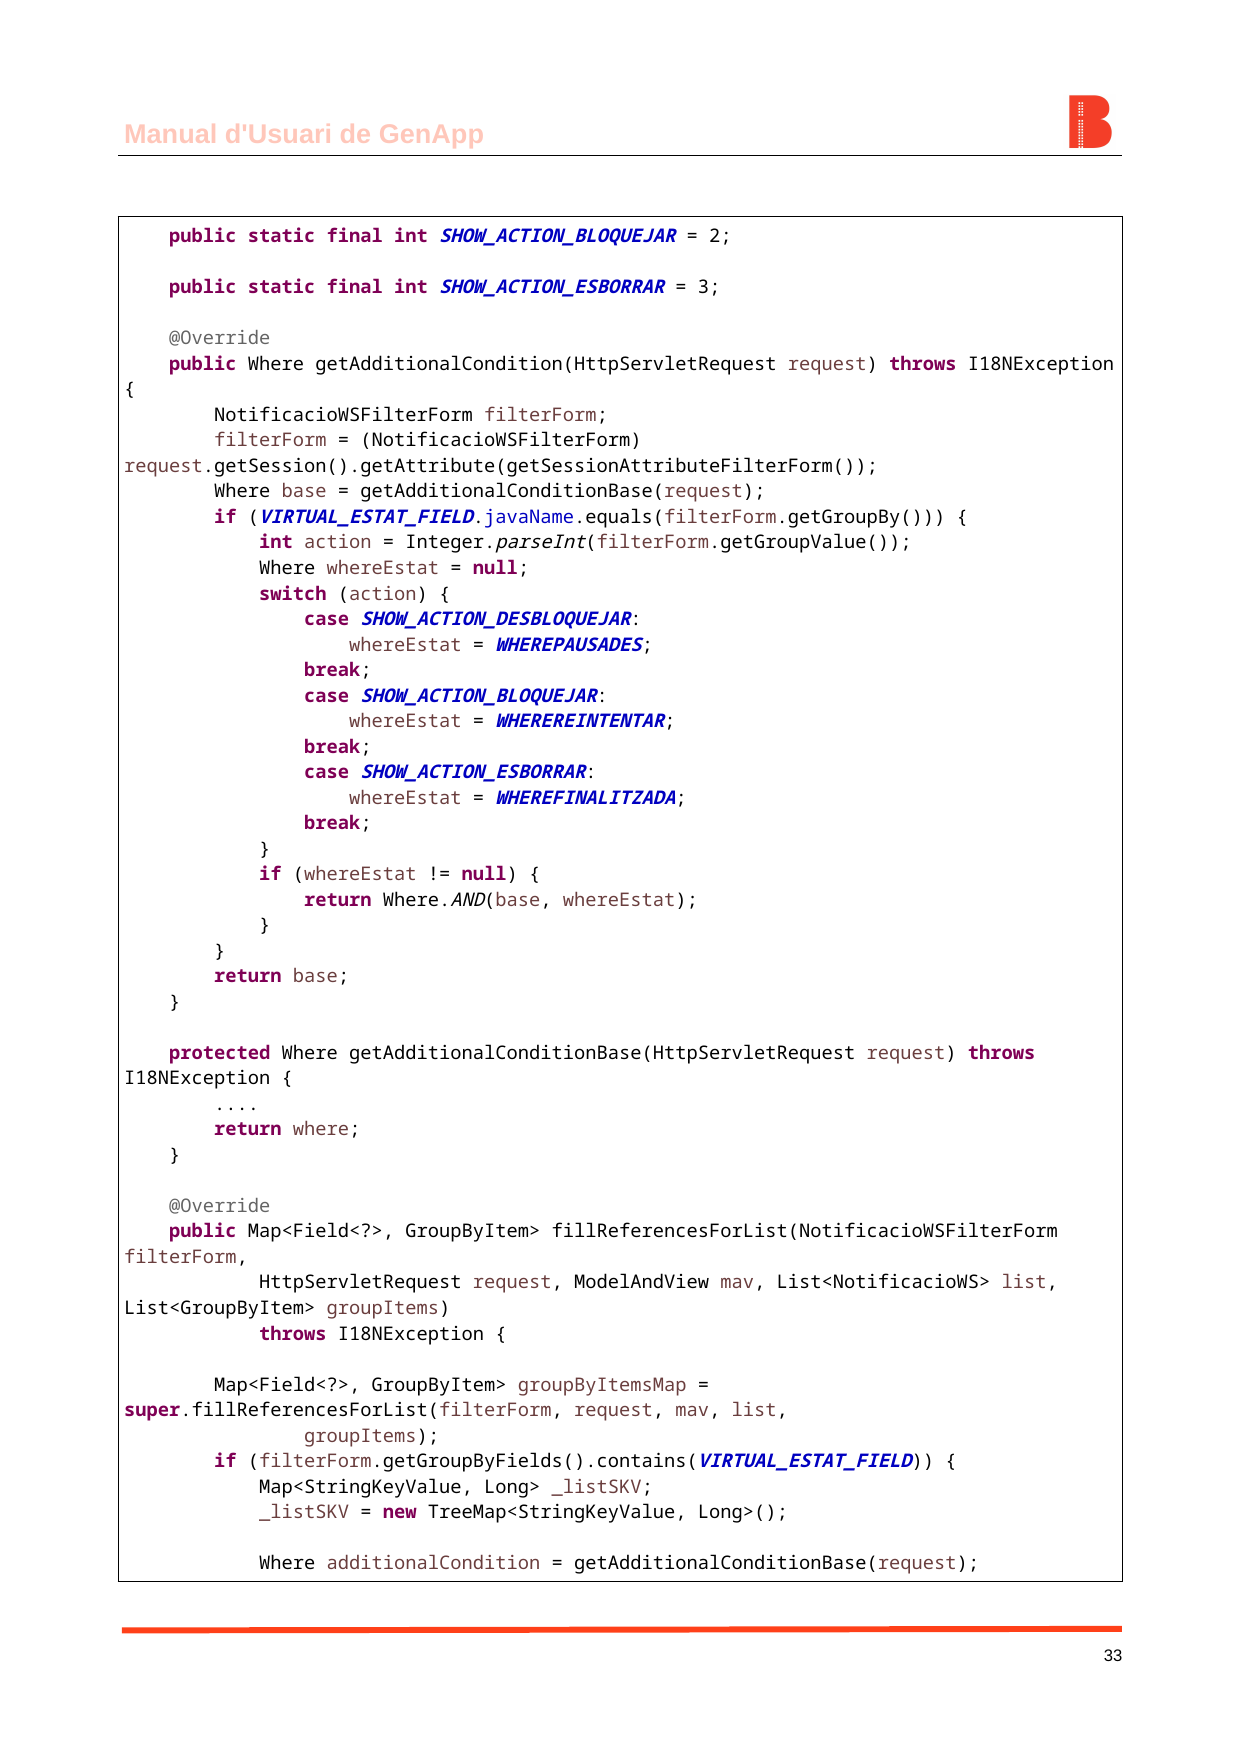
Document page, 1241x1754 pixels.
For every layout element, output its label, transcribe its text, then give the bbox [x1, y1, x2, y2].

table_header public static final int SHOW_ACTION_BLOQUEJAR = 2; public static final int SHOW_ACTION_ESBORRAR = 3; @Override public Where getAdditionalCondition(HttpServletRequest request) throws I18NException { NotificacioWSFilterForm filterForm; filterForm = (NotificacioWSFilterForm) request.getSession().getAttribute(getSessionAttributeFilterForm()); Where base = getAdditionalConditionBase(request); if (VIRTUAL_ESTAT_FIELD.javaName.equals(filterForm.getGroupBy())) { int action = Integer.parseInt(filterForm.getGroupValue()); Where whereEstat = null; switch (action) { case SHOW_ACTION_DESBLOQUEJAR: whereEstat = WHEREPAUSADES; break; case SHOW_ACTION_BLOQUEJAR: whereEstat = WHEREREINTENTAR; break; case SHOW_ACTION_ESBORRAR: whereEstat = WHEREFINALITZADA; break; } if (whereEstat != null) { return Where.AND(base, whereEstat); } } return base; } protected Where getAdditionalConditionBase(HttpServletRequest request) throws I18NException { .... return where; } @Override public Map<Field<?>, GroupByItem> fillReferencesForList(NotificacioWSFilterForm filterForm, HttpServletRequest request, ModelAndView mav, List<NotificacioWS> list, List<GroupByItem> groupItems) throws I18NException { Map<Field<?>, GroupByItem> groupByItemsMap = super.fillReferencesForList(filterForm, request, mav, list, groupItems); if (filterForm.getGroupByFields().contains(VIRTUAL_ESTAT_FIELD)) { Map<StringKeyValue, Long> _listSKV; _listSKV = new TreeMap<StringKeyValue, Long>(); Where additionalCondition = getAdditionalConditionBase(request); [119, 217, 1122, 1581]
picture [1063, 94, 1117, 150]
